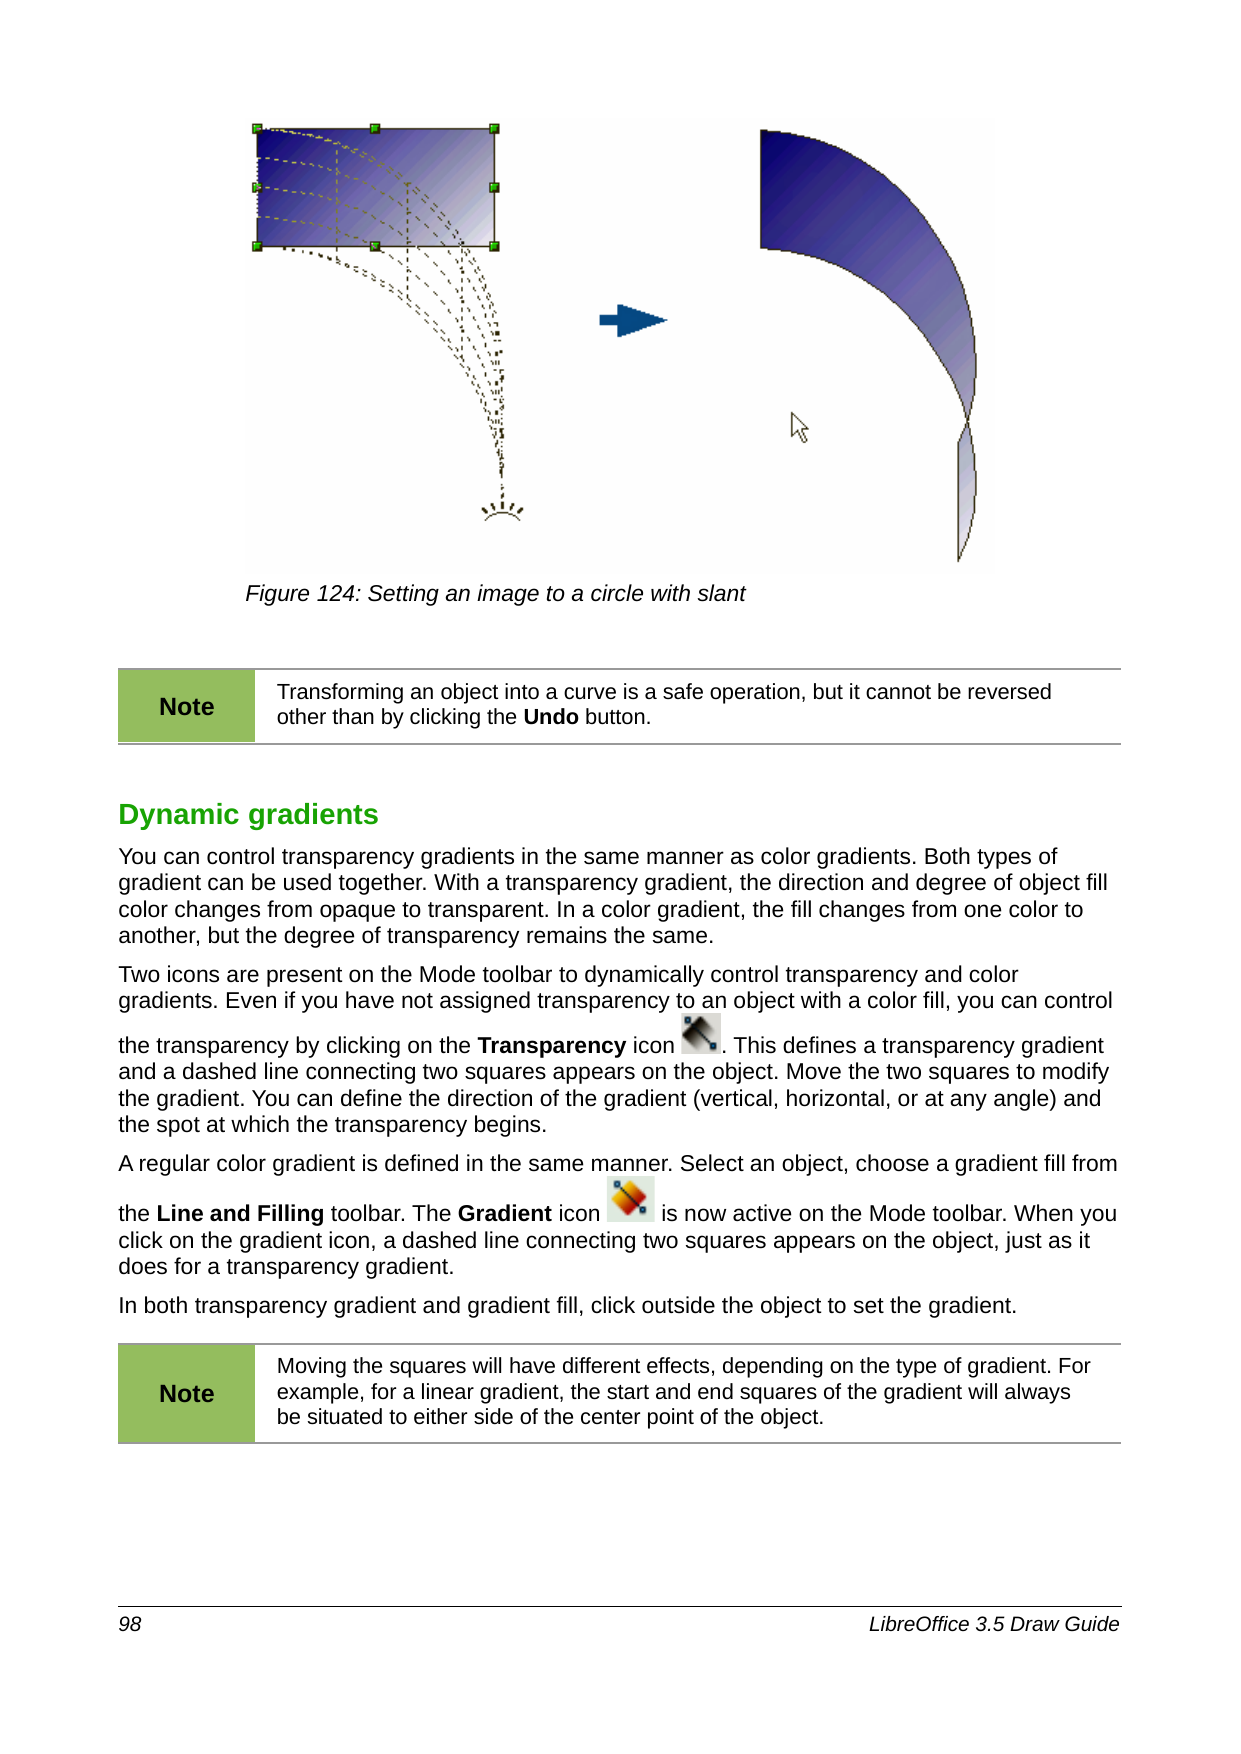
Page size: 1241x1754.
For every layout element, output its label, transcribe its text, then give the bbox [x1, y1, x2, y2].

text A regular color gradient is defined in the same manner. Select an object, choose a gradient fill from the Line and Filling toolbar. The Gradient icon is now active on the Mode toolbar. When you click on the gradient icon, a dashed line connecting two squares appears on the object, just as it does for a transparency gradient. [118, 1150, 1122, 1279]
text You can control transparency gradients in the same manner as color gradients. Both types of gradient can be used together. With a transparency gradient, the direction and degree of object fill color changes from opaque to transparent. In a color gradient, the fill changes from one color to another, but the degree of transparency remains the same. [118, 843, 1122, 948]
table_header Note [118, 670, 255, 742]
table_header Transforming an object into a curve is a safe operation, but it cannot be reversed other than by clicking the Undo button. [255, 670, 1121, 742]
picture [245, 118, 995, 574]
picture [681, 1013, 721, 1054]
table_header Moving the squares will have different effects, depending on the type of gradient. For example, for a linear gradient, the start and end squares of the gradient will always be situated to either side of the center point of the object. [255, 1345, 1121, 1442]
text Two icons are present on the Mode toolbar to dynamically control transparency and color gradients. Even if you have not assigned transparency to an object with a color fill, you can control the transparency by clicking on the Transparency icon . This defines a transparency gradient and a dashed line connecting two squares appears on the object. Move the two squares to modify the gradient. You can define the direction of the gradient (vertical, horizontal, or at any angle) and the spot at which the transparency begins. [118, 961, 1122, 1137]
picture [606, 1176, 655, 1222]
subtitle Dynamic gradients [118, 797, 1122, 831]
table_header Note [118, 1345, 255, 1442]
text Figure 124: Setting an image to a circle with slant [245, 580, 995, 607]
text In both transparency gradient and gradient fill, click outside the object to set the gradient. [118, 1292, 1122, 1318]
